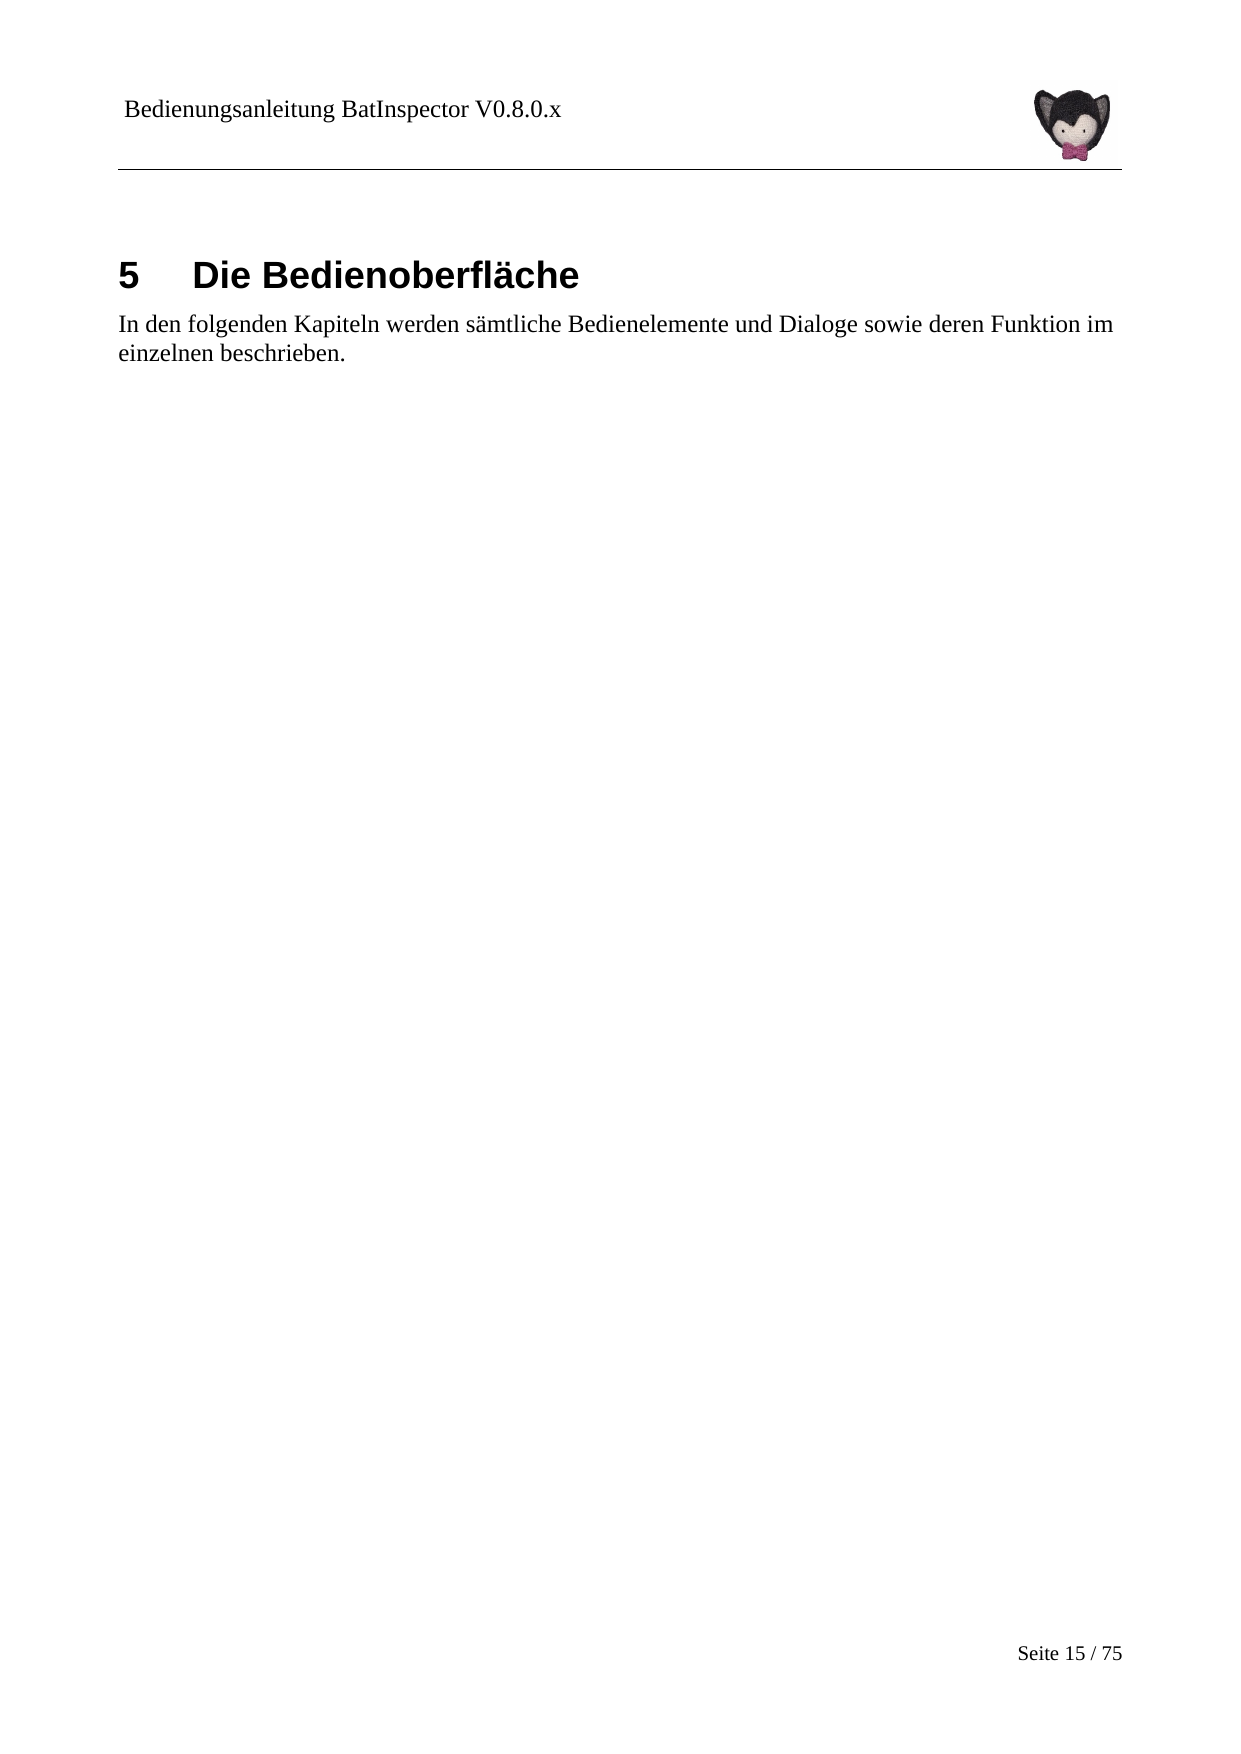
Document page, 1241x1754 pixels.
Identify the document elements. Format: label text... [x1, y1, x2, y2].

subtitle Die Bedienoberfläche [118, 253, 1122, 297]
picture [1030, 80, 1119, 169]
text In den folgenden Kapiteln werden sämtliche Bedienelemente und Dialoge sowie deren Funktion im einzelnen beschrieben. [118, 309, 1122, 367]
